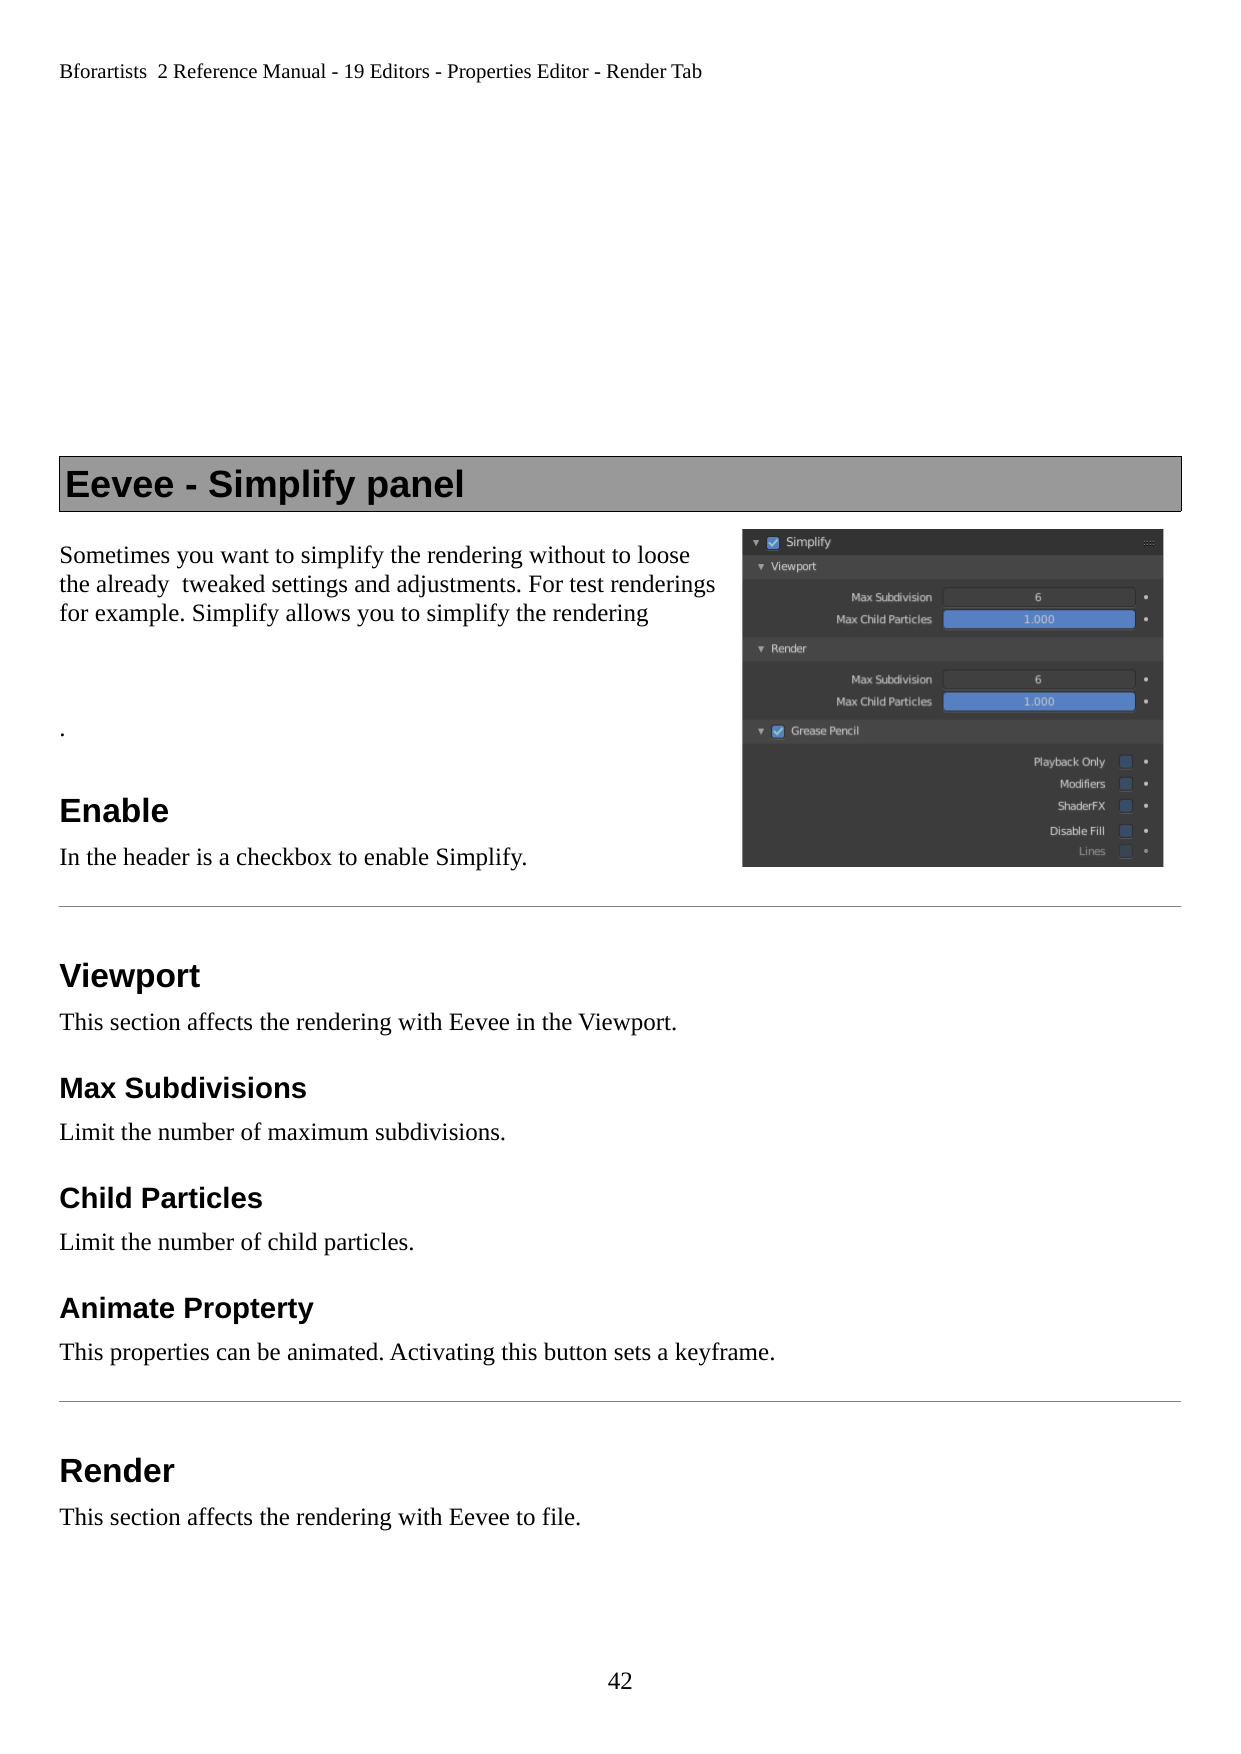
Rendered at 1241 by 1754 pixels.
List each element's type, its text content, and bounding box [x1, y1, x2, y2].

text [1164, 713, 1181, 741]
subtitle Viewport [59, 956, 1181, 995]
text This properties can be animated. Activating this button sets a keyframe. [59, 1337, 1181, 1366]
text This section affects the rendering with Eevee to file. [59, 1502, 1181, 1531]
text Limit the number of child particles. [59, 1227, 1181, 1256]
text In the header is a checkbox to enable Simplify. [59, 842, 1181, 871]
subtitle Max Subdivisions [59, 1071, 1181, 1105]
text Sometimes you want to simplify the rendering without to loose the already tweaked settings and adjustments. For test renderings for example. Simplify allows you to simplify the rendering [59, 540, 742, 626]
picture [742, 529, 1164, 867]
subtitle [1164, 791, 1181, 829]
subtitle Child Particles [59, 1181, 1181, 1214]
text . [59, 713, 742, 741]
text This section affects the rendering with Eevee in the Viewport. [59, 1007, 1181, 1036]
table_header Eevee - Simplify panel [60, 457, 1181, 511]
subtitle Enable [59, 791, 742, 829]
subtitle Animate Propterty [59, 1291, 1181, 1324]
text Limit the number of maximum subdivisions. [59, 1117, 1181, 1146]
subtitle Render [59, 1451, 1181, 1490]
